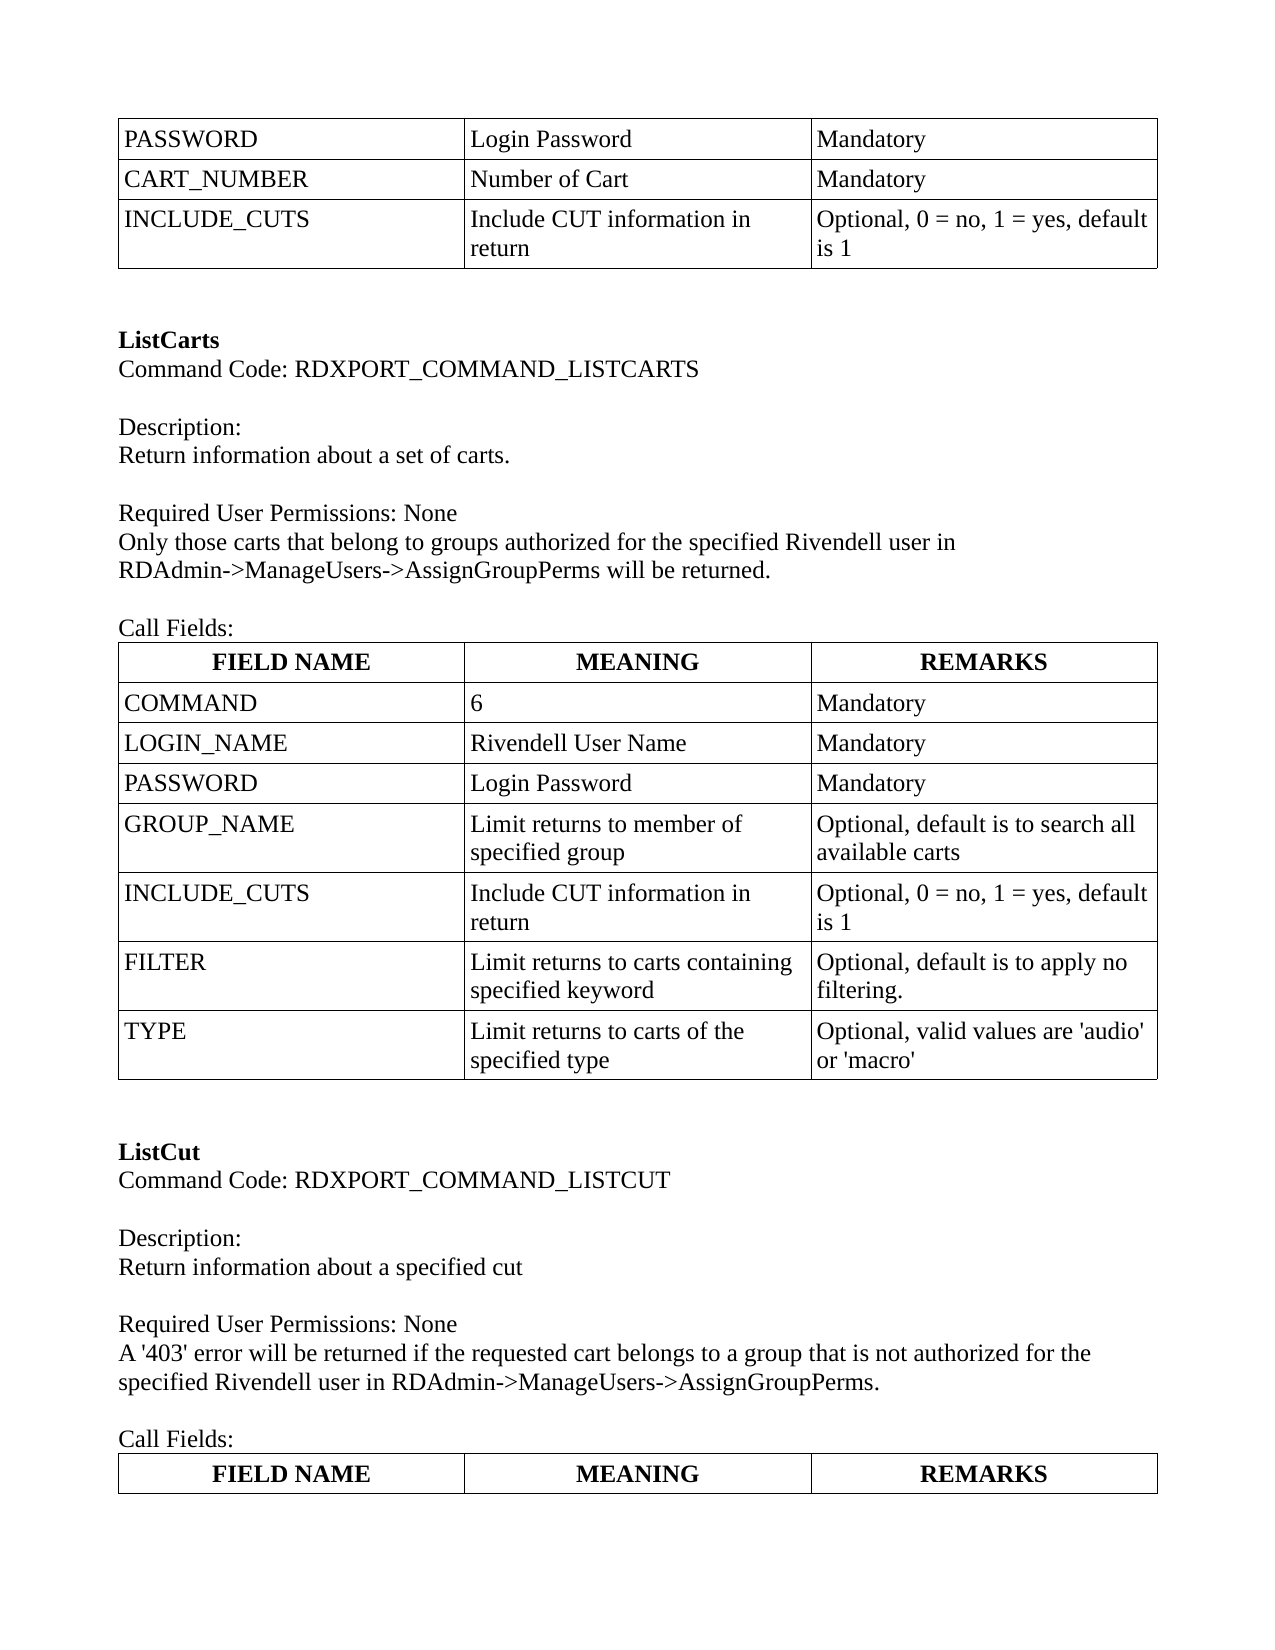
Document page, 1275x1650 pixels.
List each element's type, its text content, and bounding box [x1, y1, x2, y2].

text Call Fields: [118, 1424, 1157, 1453]
table_cell FILTER [119, 942, 464, 1010]
table_cell Mandatory [812, 683, 1157, 722]
table_cell Login Password [465, 764, 811, 803]
table_cell 6 [465, 683, 811, 722]
table_cell Login Password [465, 119, 811, 158]
table_cell Mandatory [812, 160, 1157, 199]
table_cell Limit returns to member of specified group [465, 804, 811, 872]
table_cell TYPE [119, 1011, 464, 1079]
text Description: [118, 412, 1157, 440]
text Return information about a specified cut [118, 1252, 1157, 1281]
text Required User Permissions: None [118, 1309, 1157, 1338]
text A '403' error will be returned if the requested cart belongs to a group that is not authorized for the specified Rivendell user in RDAdmin->ManageUsers->AssignGroupPerms. [118, 1338, 1157, 1396]
table_cell Mandatory [812, 764, 1157, 803]
table_cell INCLUDE_CUTS [119, 873, 464, 941]
table_cell Limit returns to carts of the specified type [465, 1011, 811, 1079]
table_cell Optional, valid values are 'audio' or 'macro' [812, 1011, 1157, 1079]
text Required User Permissions: None [118, 498, 1157, 527]
text Command Code: RDXPORT_COMMAND_LISTCUT [118, 1166, 1157, 1194]
text Return information about a set of carts. [118, 440, 1157, 469]
table_cell LOGIN_NAME [119, 723, 464, 763]
table_cell INCLUDE_CUTS [119, 200, 464, 268]
table_cell Number of Cart [465, 160, 811, 199]
text Call Fields: [118, 613, 1157, 642]
table_cell Include CUT information in return [465, 873, 811, 941]
table_cell Optional, default is to search all available carts [812, 804, 1157, 872]
table_cell Limit returns to carts containing specified keyword [465, 942, 811, 1010]
text ListCarts [118, 325, 1157, 354]
table_header FIELD NAME [119, 643, 464, 682]
table_cell Include CUT information in return [465, 200, 811, 268]
table_cell CART_NUMBER [119, 160, 464, 199]
text ListCut [118, 1137, 1157, 1166]
text RDAdmin->ManageUsers->AssignGroupPerms will be returned. [118, 555, 1157, 584]
table_cell Mandatory [812, 119, 1157, 158]
text Description: [118, 1223, 1157, 1252]
table_cell PASSWORD [119, 764, 464, 803]
table_cell Mandatory [812, 723, 1157, 763]
table_cell COMMAND [119, 683, 464, 722]
table_header MEANING [465, 643, 811, 682]
table_cell Optional, 0 = no, 1 = yes, default is 1 [812, 873, 1157, 941]
text Command Code: RDXPORT_COMMAND_LISTCARTS [118, 354, 1157, 383]
text Only those carts that belong to groups authorized for the specified Rivendell user in [118, 527, 1157, 555]
table_header REMARKS [812, 1454, 1157, 1493]
table_cell Optional, 0 = no, 1 = yes, default is 1 [812, 200, 1157, 268]
table_cell GROUP_NAME [119, 804, 464, 872]
table_cell PASSWORD [119, 119, 464, 158]
table_header FIELD NAME [119, 1454, 464, 1493]
table_header MEANING [465, 1454, 811, 1493]
table_cell Optional, default is to apply no filtering. [812, 942, 1157, 1010]
table_header REMARKS [812, 643, 1157, 682]
table_cell Rivendell User Name [465, 723, 811, 763]
